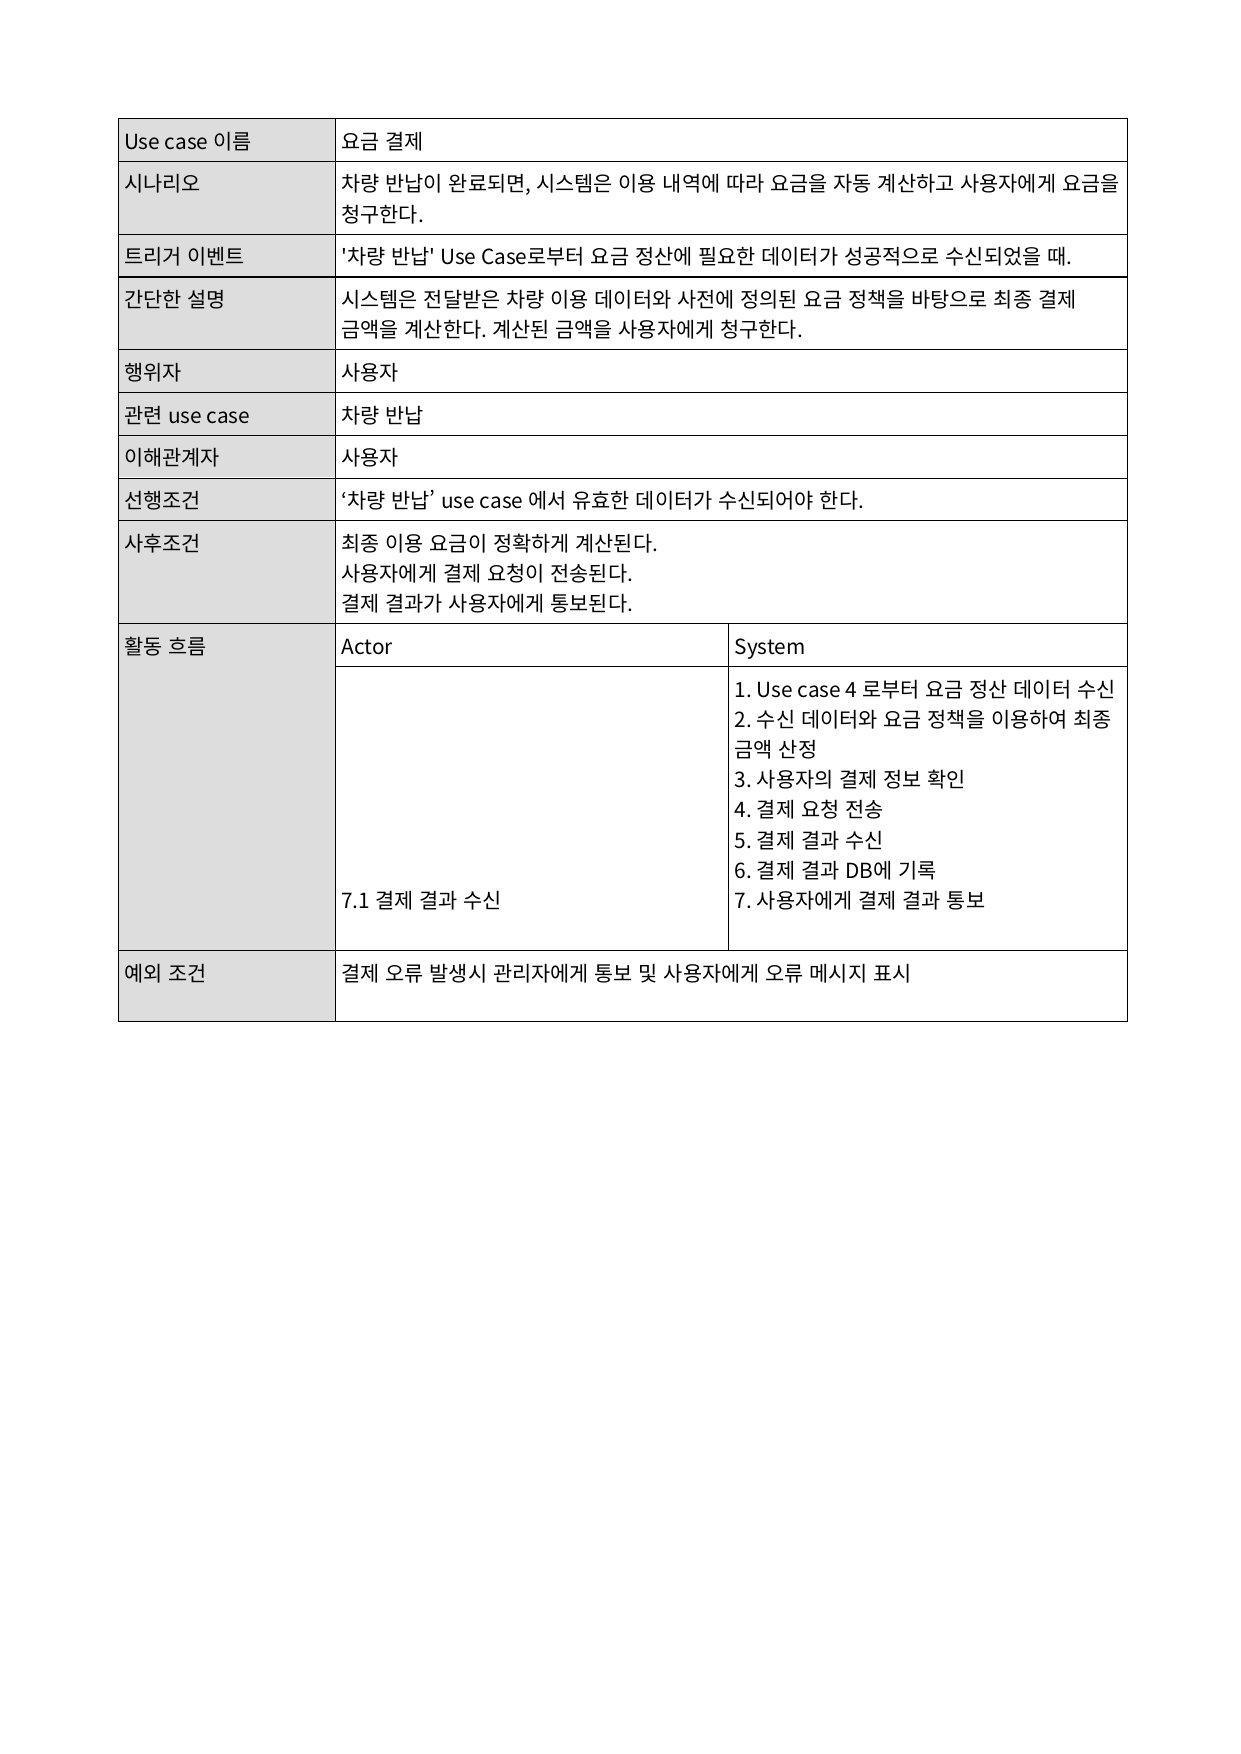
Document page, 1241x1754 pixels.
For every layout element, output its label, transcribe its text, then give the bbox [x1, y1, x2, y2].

table_cell 최종 이용 요금이 정확하게 계산된다. 사용자에게 결제 요청이 전송된다. 결제 결과가 사용자에게 통보된다. [336, 521, 1127, 623]
table_cell 예외 조건 [119, 951, 335, 1021]
table_cell 시나리오 [119, 162, 335, 234]
table_cell System [729, 624, 1127, 666]
table_cell 행위자 [119, 350, 335, 392]
table_cell 이해관계자 [119, 436, 335, 477]
table_cell ‘차량 반납’ use case 에서 유효한 데이터가 수신되어야 한다. [336, 479, 1127, 520]
table_cell 시스템은 전달받은 차량 이용 데이터와 사전에 정의된 요금 정책을 바탕으로 최종 결제 금액을 계산한다. 계산된 금액을 사용자에게 청구한다. [336, 278, 1127, 349]
table_cell 결제 오류 발생시 관리자에게 통보 및 사용자에게 오류 메시지 표시 [336, 951, 1127, 1021]
table_cell 7.1 결제 결과 수신 [336, 667, 728, 950]
table_cell 간단한 설명 [119, 278, 335, 349]
table_cell 선행조건 [119, 479, 335, 520]
table_cell 사후조건 [119, 521, 335, 623]
table_cell 차량 반납이 완료되면, 시스템은 이용 내역에 따라 요금을 자동 계산하고 사용자에게 요금을 청구한다. [336, 162, 1127, 234]
table_cell 차량 반납 [336, 393, 1127, 435]
table_header Use case 이름 [119, 119, 335, 161]
table_cell 사용자 [336, 436, 1127, 477]
table_cell '차량 반납' Use Case로부터 요금 정산에 필요한 데이터가 성공적으로 수신되었을 때. [336, 235, 1127, 276]
table_cell Actor [336, 624, 728, 666]
table_cell 활동 흐름 [119, 624, 335, 950]
table_cell 관련 use case [119, 393, 335, 435]
table_header 요금 결제 [336, 119, 1127, 161]
table_cell 1. Use case 4 로부터 요금 정산 데이터 수신 2. 수신 데이터와 요금 정책을 이용하여 최종 금액 산정 3. 사용자의 결제 정보 확인 4. 결제 요청 전송 5. 결제 결과 수신 6. 결제 결과 DB에 기록 7. 사용자에게 결제 결과 통보 [729, 667, 1127, 950]
table_cell 사용자 [336, 350, 1127, 392]
table_cell 트리거 이벤트 [119, 235, 335, 276]
